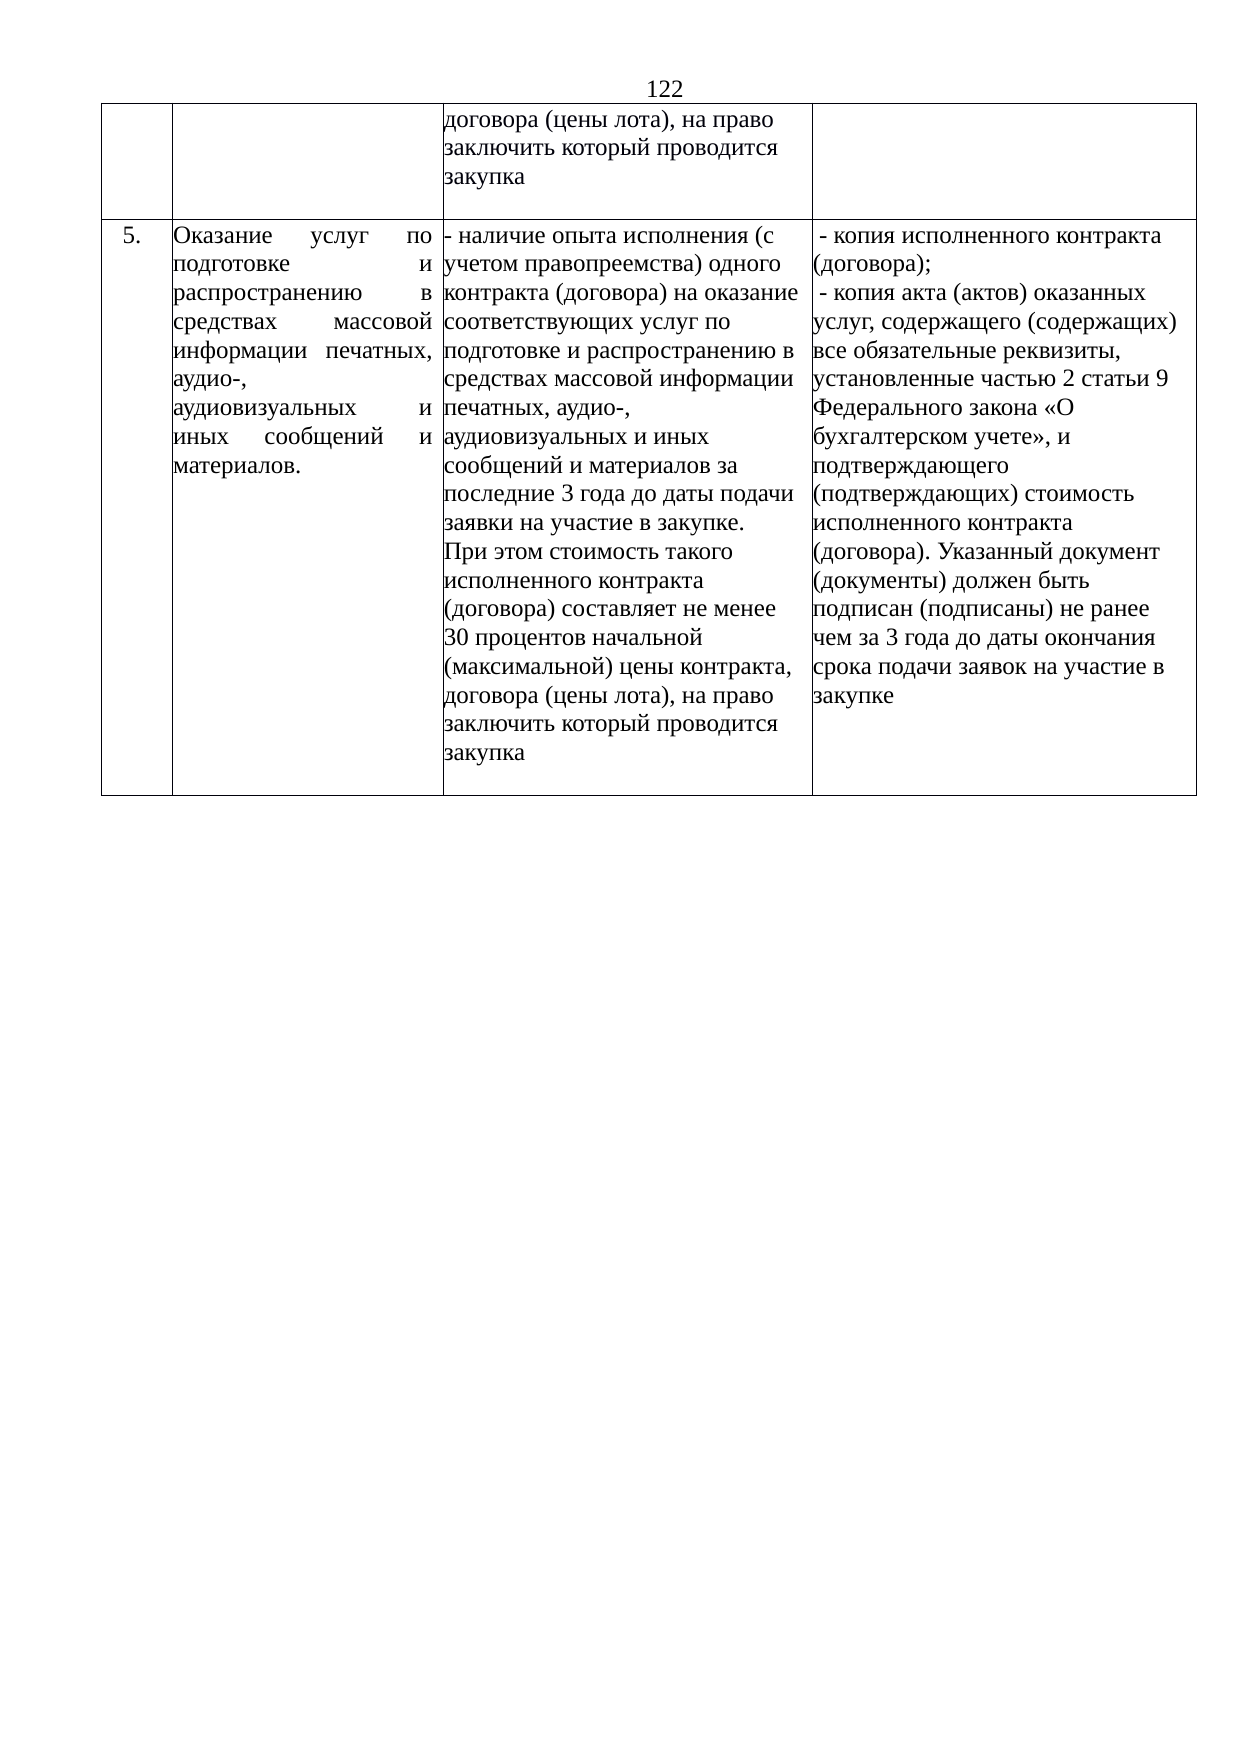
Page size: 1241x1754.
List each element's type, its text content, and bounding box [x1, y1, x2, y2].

table_cell договора (цены лота), на право заключить который проводится закупка [444, 104, 812, 219]
table_cell - копия исполненного контракта (договора); - копия акта (актов) оказанных услуг, содержащего (содержащих) все обязательные реквизиты, установленные частью 2 статьи 9 Федерального закона «О бухгалтерском учете», и подтверждающего (подтверждающих) стоимость исполненного контракта (договора). Указанный документ (документы) должен быть подписан (подписаны) не ранее чем за 3 года до даты окончания срока подачи заявок на участие в закупке [813, 220, 1196, 795]
table_cell Оказание услуг по подготовке и распространению в средствах массовой информации печатных, аудио-, аудиовизуальных и иных сообщений и материалов. [173, 220, 443, 795]
table_cell 5. [102, 220, 172, 795]
table_cell [102, 104, 172, 219]
table_cell [813, 104, 1196, 219]
table_cell [173, 104, 443, 219]
table_cell - наличие опыта исполнения (с учетом правопреемства) одного контракта (договора) на оказание соответствующих услуг по подготовке и распространению в средствах массовой информации печатных, аудио-, аудиовизуальных и иных сообщений и материалов за последние 3 года до даты подачи заявки на участие в закупке. При этом стоимость такого исполненного контракта (договора) составляет не менее 30 процентов начальной (максимальной) цены контракта, договора (цены лота), на право заключить который проводится закупка [444, 220, 812, 795]
